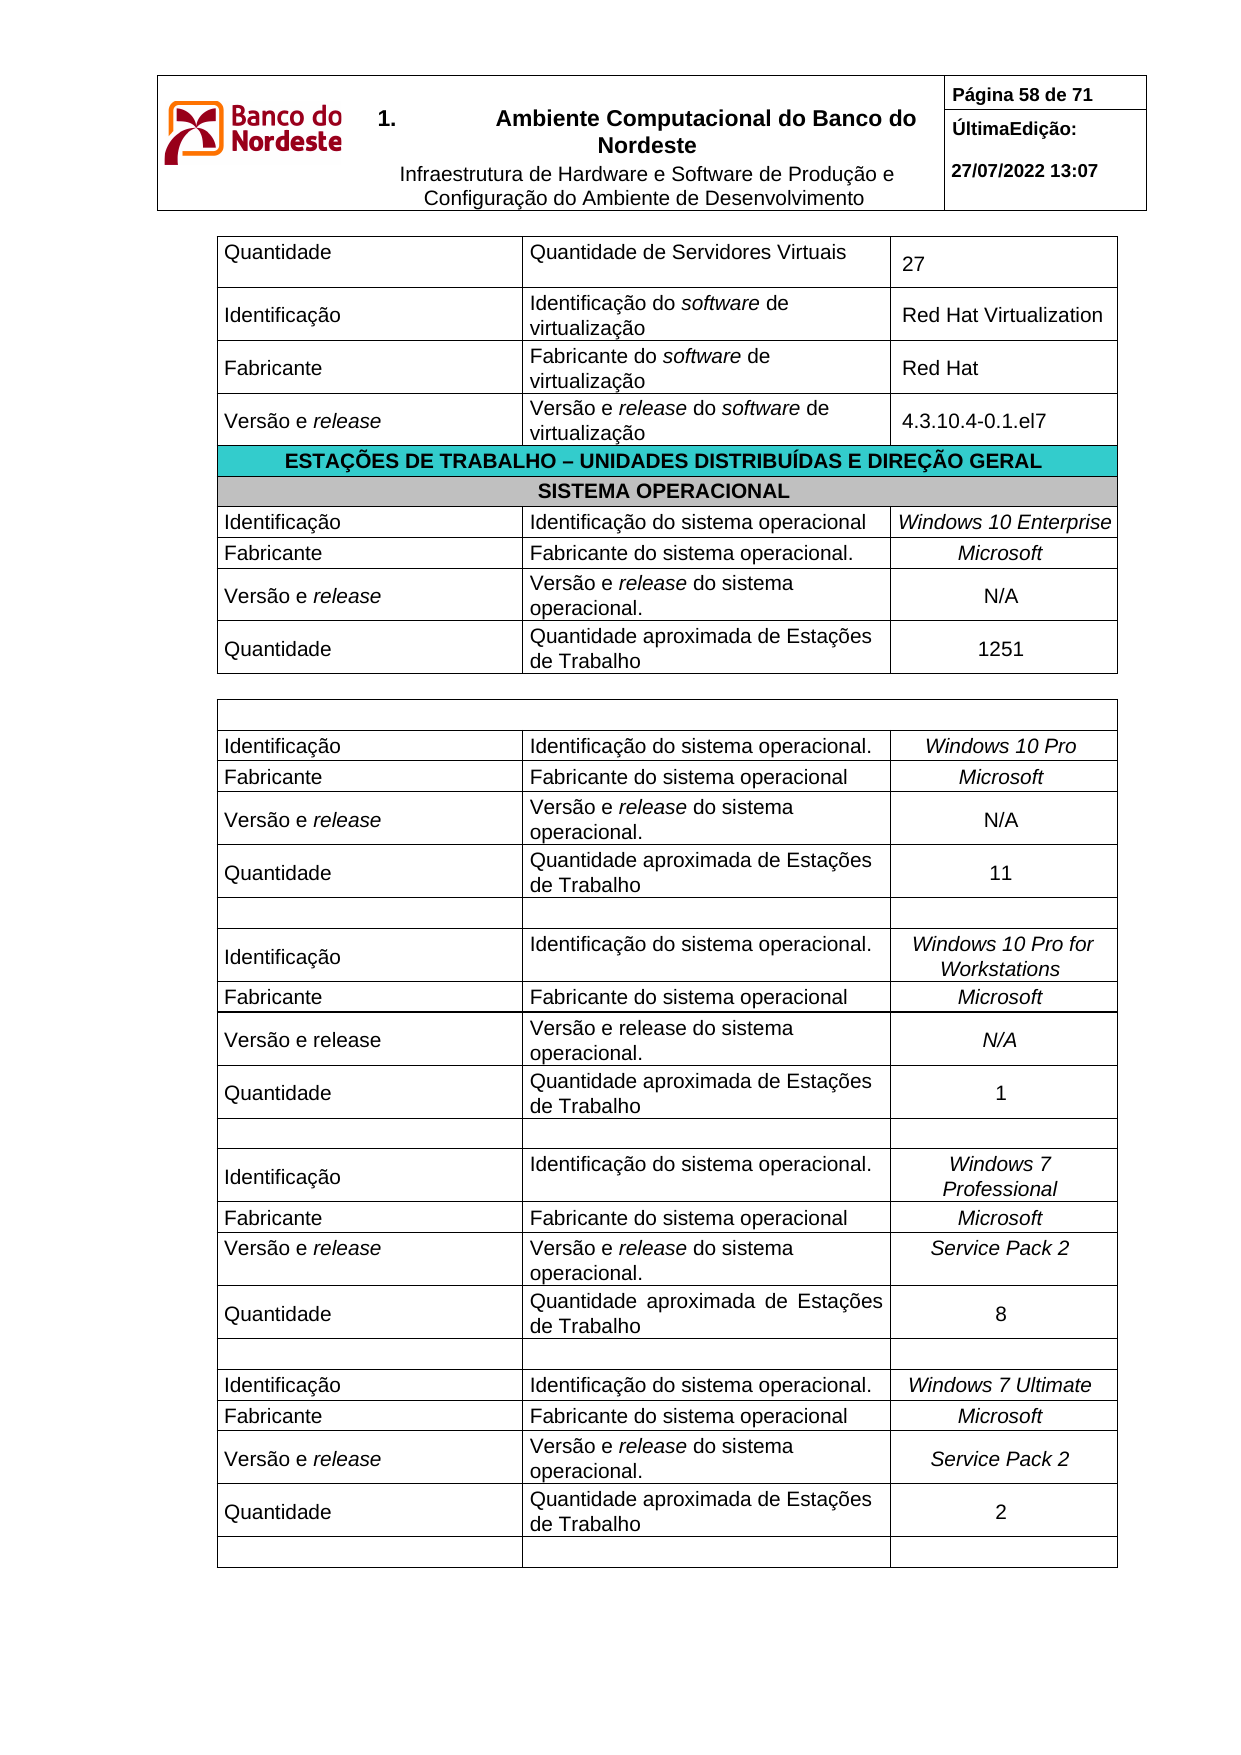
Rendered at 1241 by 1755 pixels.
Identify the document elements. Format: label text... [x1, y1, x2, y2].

table_cell Windows 10 Enterprise [891, 507, 1117, 537]
table_cell Microsoft [891, 761, 1117, 791]
table_cell Versão e release [218, 1013, 522, 1064]
table_cell 11 [891, 845, 1117, 897]
table_cell Fabricante do sistema operacional [523, 1401, 890, 1430]
table_cell Windows 7 Professional [891, 1149, 1117, 1201]
table_cell Identificação [218, 288, 522, 340]
table_cell Quantidade [218, 1484, 522, 1536]
table_cell Versão e release do sistema operacional. [523, 792, 890, 844]
table_cell Fabricante [218, 761, 522, 791]
table_cell Red Hat [891, 341, 1117, 392]
table_cell Versão e release [218, 394, 522, 445]
table_cell Fabricante do sistema operacional [523, 1202, 890, 1232]
table_cell Fabricante do sistema operacional [523, 761, 890, 791]
table_cell Identificação [218, 929, 522, 981]
table_cell Versão e release [218, 569, 522, 620]
table_cell Versão e release do sistema operacional. [523, 1013, 890, 1064]
table_cell N/A [891, 569, 1117, 620]
table_cell Quantidade aproximada de Estações de Trabalho [523, 1286, 890, 1338]
table_cell [218, 1537, 522, 1567]
table_cell [891, 1339, 1117, 1369]
table_cell Fabricante do sistema operacional. [523, 538, 890, 568]
table_cell Quantidade aproximada de Estações de Trabalho [523, 1484, 890, 1536]
table_cell Fabricante [218, 1401, 522, 1430]
table_cell Red Hat Virtualization [891, 288, 1117, 340]
table_cell Windows 10 Pro [891, 731, 1117, 760]
table_cell Quantidade aproximada de Estações de Trabalho [523, 845, 890, 897]
table_cell Fabricante [218, 538, 522, 568]
table_cell N/A [891, 792, 1117, 844]
table_cell Identificação [218, 1149, 522, 1201]
table_cell 1251 [891, 621, 1117, 673]
table_cell Quantidade [218, 1286, 522, 1338]
table_cell Microsoft [891, 538, 1117, 568]
table_cell Quantidade aproximada de Estações de Trabalho [523, 1066, 890, 1117]
table_cell Versão e release do sistema operacional. [523, 1431, 890, 1483]
table_cell Identificação do sistema operacional. [523, 1149, 890, 1201]
table_cell [523, 898, 890, 928]
table_cell Identificação [218, 731, 522, 760]
table_cell Versão e release do sistema operacional. [523, 569, 890, 620]
table_cell Quantidade [218, 621, 522, 673]
table_cell [523, 1119, 890, 1148]
table_cell Versão e release [218, 1431, 522, 1483]
table_cell Service Pack 2 [891, 1233, 1117, 1285]
table_cell Service Pack 2 [891, 1431, 1117, 1483]
table_cell Microsoft [891, 982, 1117, 1011]
table_cell Microsoft [891, 1401, 1117, 1430]
table_cell 4.3.10.4-0.1.el7 [891, 394, 1117, 445]
table_cell Versão e release [218, 792, 522, 844]
table_cell [218, 1119, 522, 1148]
table_cell Versão e release do sistema operacional. [523, 1233, 890, 1285]
table_cell Fabricante do software de virtualização [523, 341, 890, 392]
table_cell 2 [891, 1484, 1117, 1536]
table_cell Windows 7 Ultimate [891, 1370, 1117, 1399]
table_cell 8 [891, 1286, 1117, 1338]
table_cell Identificação do software de virtualização [523, 288, 890, 340]
table_cell Quantidade [218, 1066, 522, 1117]
table_cell Quantidade [218, 237, 522, 287]
table_cell Identificação do sistema operacional. [523, 1370, 890, 1399]
table_cell 1 [891, 1066, 1117, 1117]
table_cell Versão e release do software de virtualização [523, 394, 890, 445]
table_cell Identificação [218, 1370, 522, 1399]
table_cell Versão e release [218, 1233, 522, 1285]
table_cell Fabricante [218, 1202, 522, 1232]
table_cell Identificação do sistema operacional. [523, 731, 890, 760]
table_cell Windows 10 Pro for Workstations [891, 929, 1117, 981]
table_cell N/A [891, 1013, 1117, 1064]
table_cell Quantidade aproximada de Estações de Trabalho [523, 621, 890, 673]
table_cell [891, 898, 1117, 928]
table_cell [523, 1339, 890, 1369]
table_cell [218, 1339, 522, 1369]
table_cell 27 [891, 237, 1117, 287]
table_cell Fabricante [218, 982, 522, 1011]
table_cell Identificação do sistema operacional. [523, 929, 890, 981]
table_cell Identificação do sistema operacional [523, 507, 890, 537]
table_cell Quantidade [218, 845, 522, 897]
table_cell ESTAÇÕES DE TRABALHO – UNIDADES DISTRIBUÍDAS E DIREÇÃO GERAL [218, 446, 1117, 476]
table_cell SISTEMA OPERACIONAL [218, 477, 1117, 506]
table_cell Microsoft [891, 1202, 1117, 1232]
table_cell [891, 1537, 1117, 1567]
table_cell Fabricante [218, 341, 522, 392]
table_cell Quantidade de Servidores Virtuais [523, 237, 890, 287]
table_cell [218, 898, 522, 928]
table_cell [523, 1537, 890, 1567]
table_cell Fabricante do sistema operacional [523, 982, 890, 1011]
table_cell Identificação [218, 507, 522, 537]
table_header [218, 700, 1117, 730]
table_cell [891, 1119, 1117, 1148]
